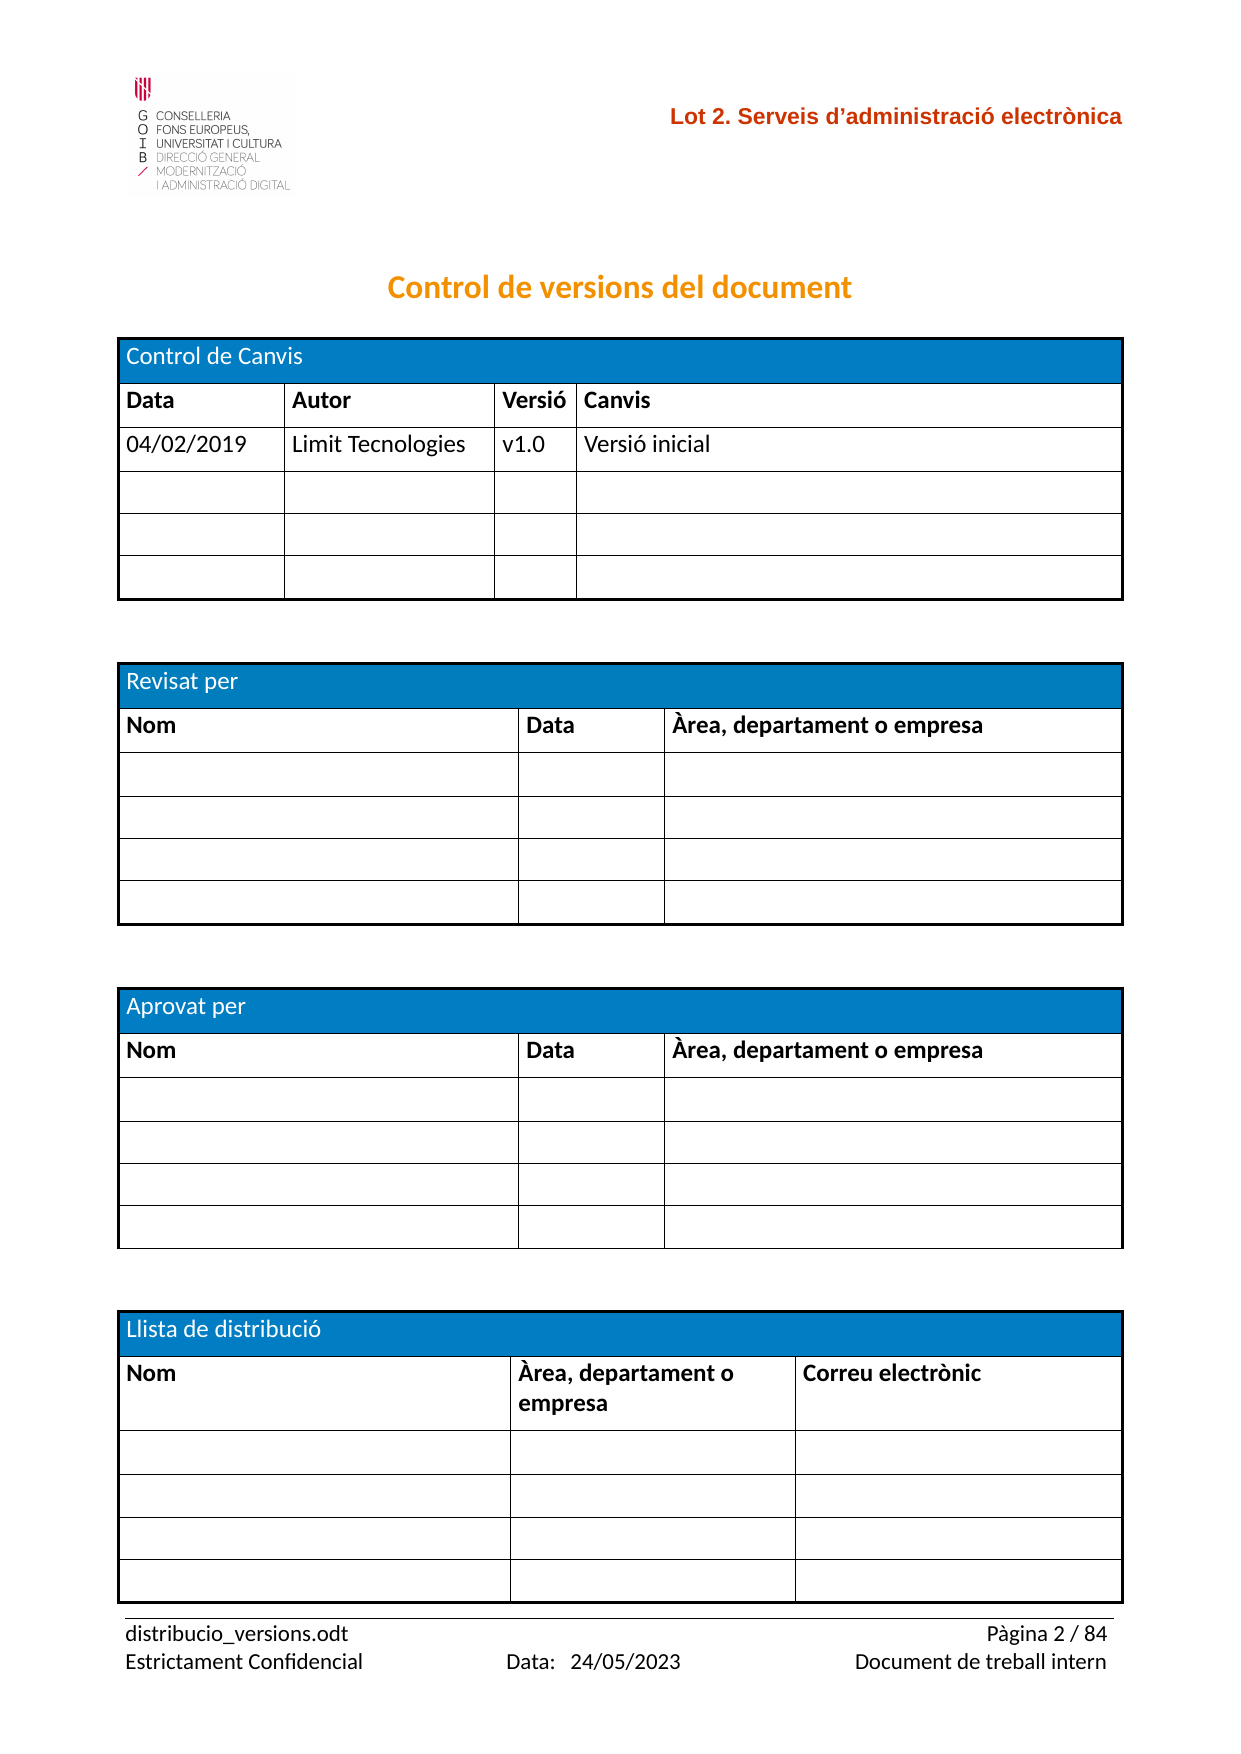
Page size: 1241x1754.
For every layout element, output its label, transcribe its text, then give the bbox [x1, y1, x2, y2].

table_cell [519, 1164, 664, 1205]
table_cell [665, 1206, 1121, 1247]
table_cell [120, 1560, 510, 1601]
table_cell [120, 881, 518, 922]
table_cell [519, 839, 664, 880]
table_cell [519, 1078, 664, 1121]
table_cell [120, 1475, 510, 1517]
table_cell Versió inicial [577, 428, 1121, 471]
table_cell [120, 753, 518, 796]
table_cell Canvis [577, 384, 1121, 427]
table_cell Àrea, departament o empresa [665, 709, 1121, 752]
table_cell Àrea, departament o empresa [511, 1357, 795, 1430]
table_cell [120, 839, 518, 880]
table_cell [796, 1475, 1121, 1517]
table_cell [120, 514, 284, 555]
table_cell [577, 514, 1121, 555]
table_cell [796, 1560, 1121, 1601]
table_cell [519, 881, 664, 922]
table_cell [519, 753, 664, 796]
table_cell Data [519, 1034, 664, 1077]
table_cell [796, 1431, 1121, 1474]
table_cell [285, 556, 494, 597]
table_cell Limit Tecnologies [285, 428, 494, 471]
subtitle Control de versions del document [118, 266, 1122, 307]
table_cell Versió [495, 384, 576, 427]
table_cell [511, 1518, 795, 1559]
table_cell [495, 472, 576, 513]
table_cell [519, 1206, 664, 1247]
table_cell [665, 797, 1121, 838]
table_cell [120, 1122, 518, 1163]
table_header Llista de distribució [120, 1313, 1121, 1356]
table_cell 04/02/2019 [120, 428, 284, 471]
table_cell [495, 514, 576, 555]
table_header Aprovat per [120, 990, 1121, 1033]
table_cell [285, 472, 494, 513]
table_cell [120, 1431, 510, 1474]
table_cell [120, 556, 284, 597]
table_cell [665, 753, 1121, 796]
table_cell [796, 1518, 1121, 1559]
table_cell [120, 797, 518, 838]
table_cell [120, 1518, 510, 1559]
table_cell [511, 1475, 795, 1517]
table_cell [495, 556, 576, 597]
table_cell [511, 1431, 795, 1474]
table_cell [577, 472, 1121, 513]
table_cell Autor [285, 384, 494, 427]
table_cell [665, 839, 1121, 880]
table_cell [665, 1164, 1121, 1205]
table_cell Data [120, 384, 284, 427]
table_cell Àrea, departament o empresa [665, 1034, 1121, 1077]
table_cell [519, 797, 664, 838]
table_cell Correu electrònic [796, 1357, 1121, 1430]
picture [126, 70, 299, 197]
table_cell [511, 1560, 795, 1601]
table_cell Nom [120, 709, 518, 752]
table_header Revisat per [120, 665, 1121, 708]
table_cell Nom [120, 1034, 518, 1077]
table_cell [665, 1078, 1121, 1121]
table_cell [120, 472, 284, 513]
table_header Control de Canvis [120, 340, 1121, 383]
table_cell [577, 556, 1121, 597]
table_cell Nom [120, 1357, 510, 1430]
table_cell [120, 1206, 518, 1247]
table_cell v1.0 [495, 428, 576, 471]
table_cell Data [519, 709, 664, 752]
table_cell [285, 514, 494, 555]
table_cell [665, 881, 1121, 922]
table_cell [120, 1164, 518, 1205]
table_cell [665, 1122, 1121, 1163]
table_cell [120, 1078, 518, 1121]
table_cell [519, 1122, 664, 1163]
